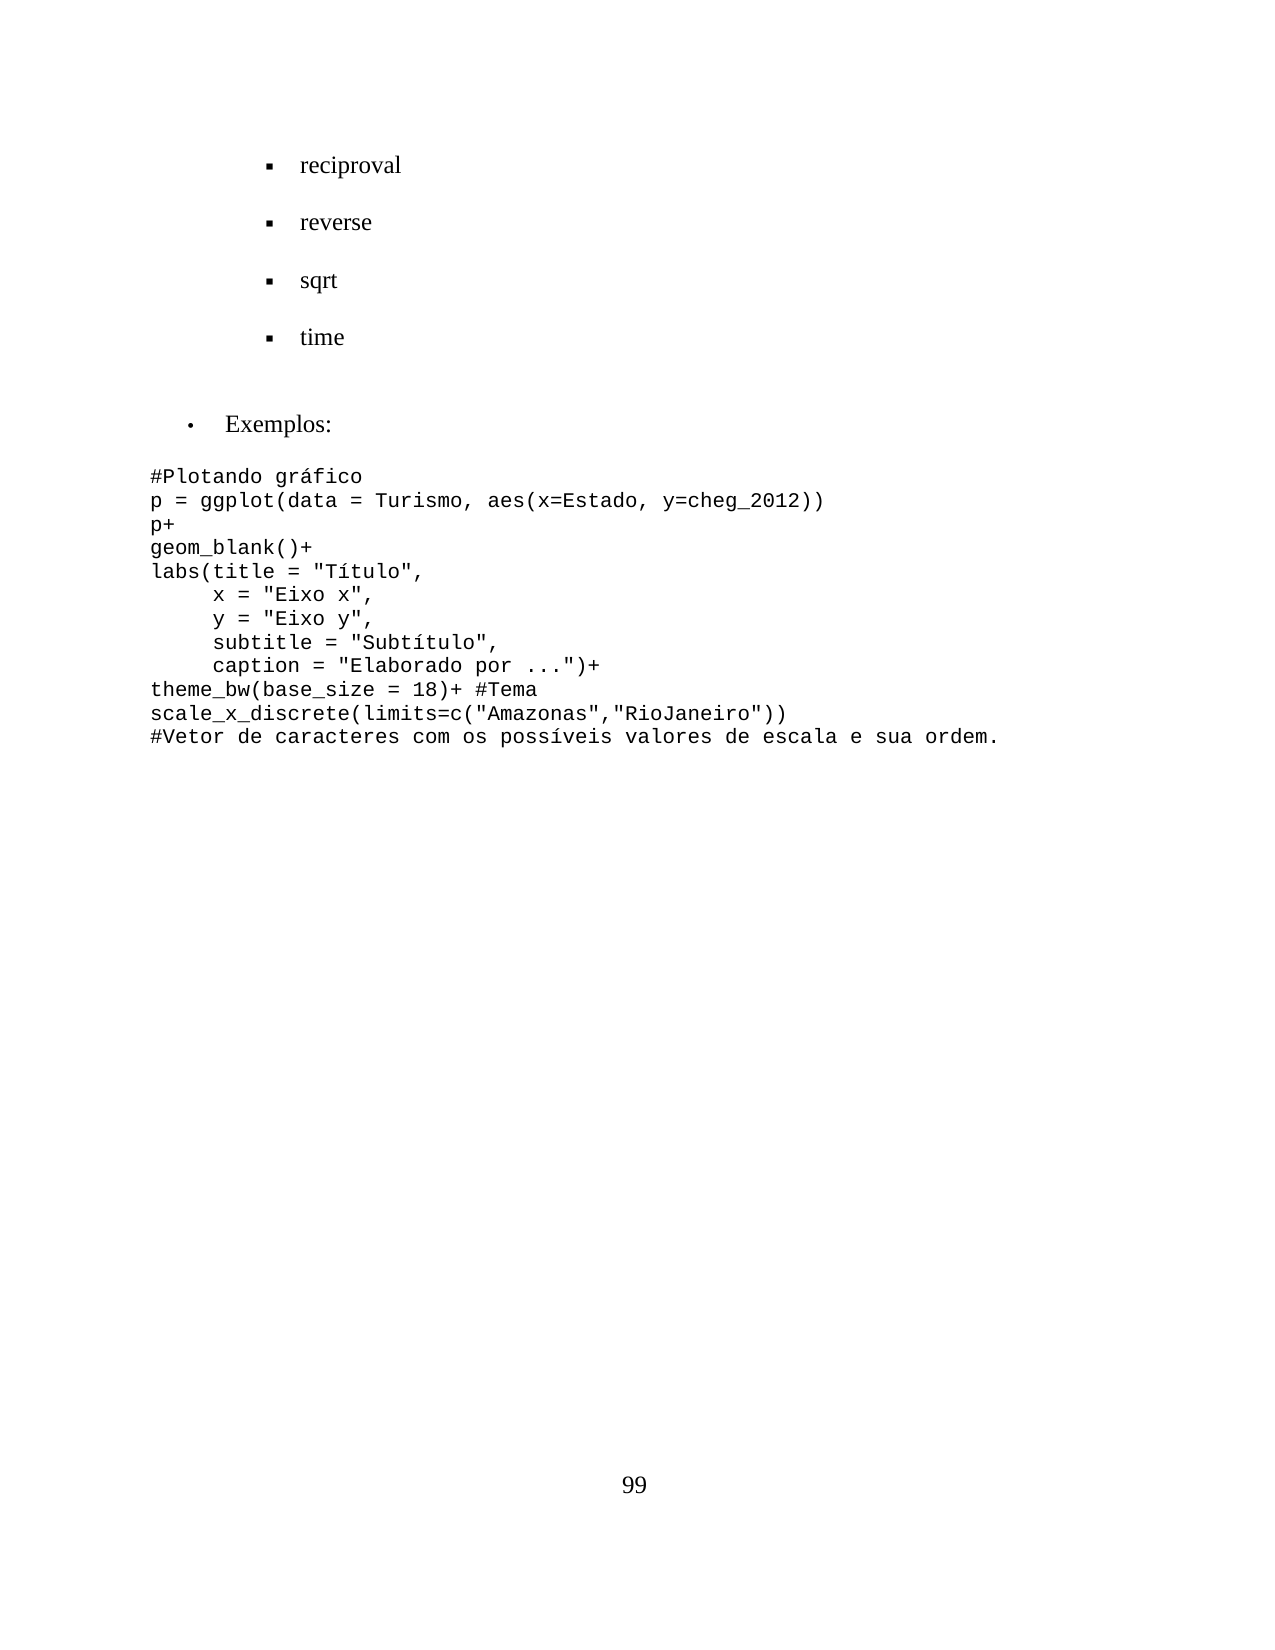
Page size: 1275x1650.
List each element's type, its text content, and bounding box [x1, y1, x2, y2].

text x = "Eixo x", [150, 584, 1125, 608]
list reciproval [262, 150, 1125, 207]
text theme_bw(base_size = 18)+ #Tema [150, 679, 1125, 703]
text #Vetor de caracteres com os possíveis valores de escala e sua ordem. [150, 726, 1125, 750]
text geom_blank()+ [150, 537, 1125, 561]
text subtitle = "Subtítulo", [150, 632, 1125, 655]
text p+ [150, 513, 1125, 537]
text labs(title = "Título", [150, 561, 1125, 584]
text p = ggplot(data = Turismo, aes(x=Estado, y=cheg_2012)) [150, 490, 1125, 513]
list reverse [262, 207, 1125, 265]
text caption = "Elaborado por ...")+ [150, 655, 1125, 679]
list sqrt [262, 265, 1125, 322]
text #Plotando gráfico [150, 466, 1125, 490]
list Exemplos: [187, 409, 1125, 466]
text scale_x_discrete(limits=c("Amazonas","RioJaneiro")) [150, 703, 1125, 726]
text y = "Eixo y", [150, 608, 1125, 632]
list time [262, 322, 1125, 380]
